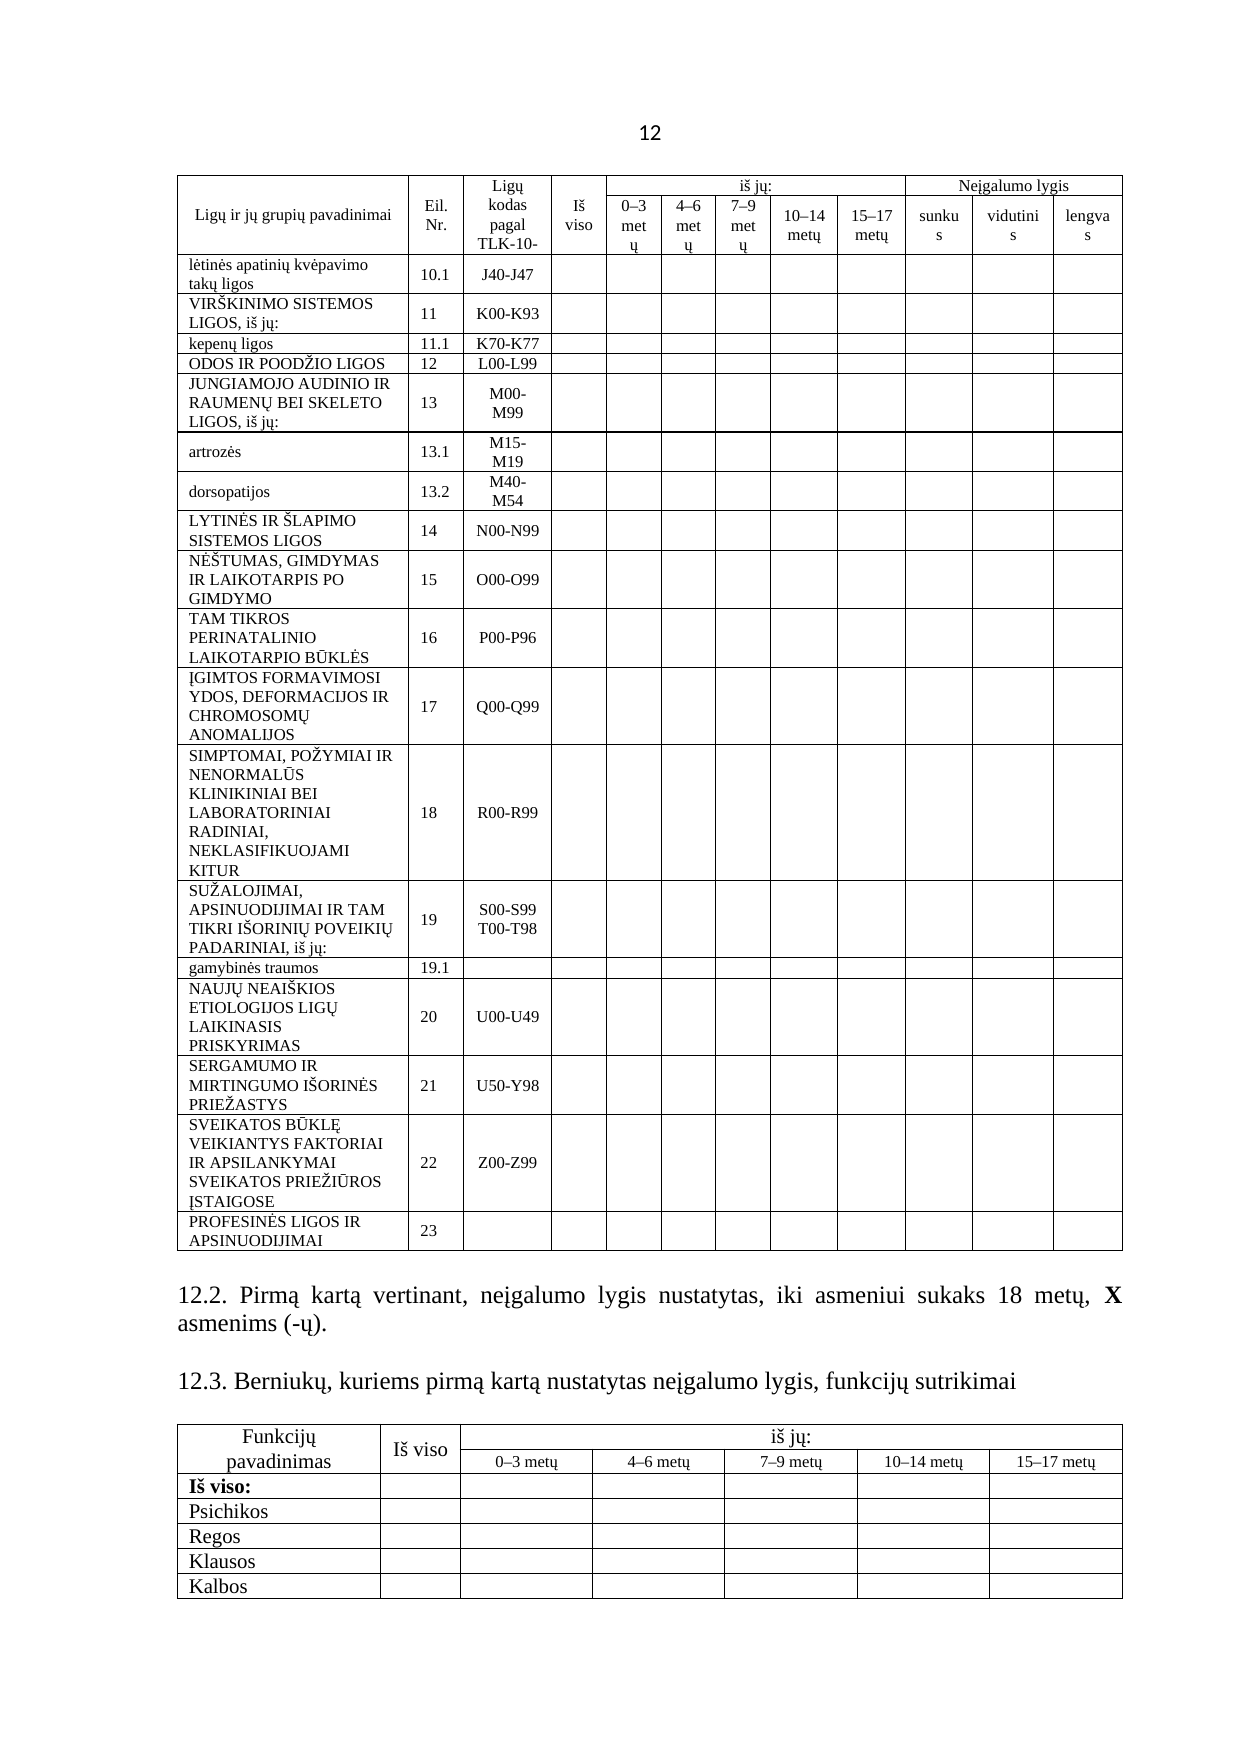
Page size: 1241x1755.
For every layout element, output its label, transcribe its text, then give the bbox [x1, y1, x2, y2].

table_cell 19 [409, 881, 463, 957]
table_cell [906, 745, 972, 879]
table_cell [725, 1549, 857, 1573]
table_cell [716, 979, 770, 1055]
table_cell [973, 511, 1053, 549]
table_cell [716, 745, 770, 879]
table_cell [771, 1115, 837, 1211]
table_cell Z00-Z99 [464, 1115, 551, 1211]
table_cell 4–6 metų [593, 1450, 724, 1473]
table_cell [906, 255, 972, 293]
table_cell JUNGIAMOJO AUDINIO IR RAUMENŲ BEI SKELETO LIGOS, iš jų: [178, 374, 408, 431]
table_cell [973, 609, 1053, 667]
table_cell R00-R99 [464, 745, 551, 879]
table_cell [771, 334, 837, 353]
table_cell M15-M19 [464, 433, 551, 471]
table_cell K00-K93 [464, 294, 551, 332]
table_cell [1054, 433, 1122, 471]
table_cell [906, 354, 972, 373]
table_cell [1054, 881, 1122, 957]
table_cell [771, 374, 837, 431]
table_cell 0–3 metų [607, 196, 661, 254]
table_cell [1054, 255, 1122, 293]
table_cell [771, 745, 837, 879]
table_cell 16 [409, 609, 463, 667]
table_cell [771, 1056, 837, 1114]
table_cell 4–6 metų [662, 196, 715, 254]
table_cell [838, 745, 905, 879]
table_cell [716, 958, 770, 977]
table_cell [552, 1212, 606, 1250]
table_cell 18 [409, 745, 463, 879]
table_cell [838, 958, 905, 977]
table_cell [906, 374, 972, 431]
table_cell 19.1 [409, 958, 463, 977]
table_cell [464, 1212, 551, 1250]
table_cell [381, 1549, 460, 1573]
table_header Ligų ir jų grupių pavadinimai [178, 176, 408, 254]
table_cell [716, 472, 770, 510]
table_cell [1054, 551, 1122, 608]
table_cell [973, 354, 1053, 373]
table_cell [464, 958, 551, 977]
table_cell [771, 1212, 837, 1250]
table_cell 10–14 metų [771, 196, 837, 254]
table_cell [662, 511, 715, 549]
table_cell [662, 294, 715, 332]
table_cell S00-S99 T00-T98 [464, 881, 551, 957]
table_cell [461, 1574, 592, 1598]
table_cell [607, 881, 661, 957]
table_cell [461, 1499, 592, 1523]
table_cell lengvas [1054, 196, 1122, 254]
table_cell [381, 1499, 460, 1523]
table_cell [607, 255, 661, 293]
table_cell U50-Y98 [464, 1056, 551, 1114]
table_cell [838, 294, 905, 332]
table_cell 13.1 [409, 433, 463, 471]
table_cell [838, 668, 905, 744]
table_cell [607, 958, 661, 977]
table_cell [552, 1056, 606, 1114]
table_cell [662, 472, 715, 510]
table_cell [771, 668, 837, 744]
table_cell [725, 1499, 857, 1523]
table_cell [838, 354, 905, 373]
table_header Iš viso [381, 1425, 460, 1473]
table_cell [1054, 609, 1122, 667]
table_cell [906, 668, 972, 744]
table_cell [552, 374, 606, 431]
table_cell [771, 881, 837, 957]
table_cell [838, 881, 905, 957]
table_cell [716, 255, 770, 293]
table_cell [1054, 511, 1122, 549]
table_cell [662, 354, 715, 373]
table_cell 0–3 metų [461, 1450, 592, 1473]
table_cell [461, 1549, 592, 1573]
table_cell [716, 433, 770, 471]
table_cell 17 [409, 668, 463, 744]
table_cell [906, 472, 972, 510]
table_cell [838, 472, 905, 510]
table_cell [1054, 472, 1122, 510]
table_cell 15 [409, 551, 463, 608]
table_cell [1054, 1212, 1122, 1250]
table_cell [662, 958, 715, 977]
table_cell [973, 294, 1053, 332]
table_cell L00-L99 [464, 354, 551, 373]
table_cell ĮGIMTOS FORMAVIMOSI YDOS, DEFORMACIJOS IR CHROMOSOMŲ ANOMALIJOS [178, 668, 408, 744]
table_cell [771, 255, 837, 293]
table_cell [552, 511, 606, 549]
table_cell [461, 1474, 592, 1498]
table_cell [990, 1474, 1122, 1498]
table_cell [593, 1499, 724, 1523]
table_cell 21 [409, 1056, 463, 1114]
table_cell [906, 881, 972, 957]
table_cell 13.2 [409, 472, 463, 510]
table_header Iš viso [552, 176, 606, 254]
table_cell [662, 609, 715, 667]
table_cell [858, 1524, 989, 1548]
table_cell 23 [409, 1212, 463, 1250]
table_cell [716, 881, 770, 957]
table_cell M00-M99 [464, 374, 551, 431]
table_cell 10–14 metų [858, 1450, 989, 1473]
table_cell PROFESINĖS LIGOS IR APSINUODIJIMAI [178, 1212, 408, 1250]
table_cell lėtinės apatinių kvėpavimo takų ligos [178, 255, 408, 293]
table_cell [973, 1212, 1053, 1250]
table_cell [716, 609, 770, 667]
table_cell [771, 958, 837, 977]
table_cell 11.1 [409, 334, 463, 353]
table_cell artrozės [178, 433, 408, 471]
text 12.3. Berniukų, kuriems pirmą kartą nustatytas neįgalumo lygis, funkcijų sutrikimai [177, 1366, 1122, 1395]
table_cell [973, 472, 1053, 510]
table_cell [716, 294, 770, 332]
table_cell [725, 1574, 857, 1598]
table_cell [716, 354, 770, 373]
table_cell [771, 354, 837, 373]
table_cell [593, 1574, 724, 1598]
table_cell [593, 1474, 724, 1498]
table_header Funkcijų pavadinimas [178, 1425, 380, 1473]
table_cell VIRŠKINIMO SISTEMOS LIGOS, iš jų: [178, 294, 408, 332]
table_cell [607, 374, 661, 431]
table_cell [771, 979, 837, 1055]
table_cell [552, 745, 606, 879]
table_cell [1054, 1056, 1122, 1114]
table_cell [607, 668, 661, 744]
table_cell [552, 354, 606, 373]
table_cell [662, 433, 715, 471]
table_cell [771, 551, 837, 608]
table_cell [906, 511, 972, 549]
table_cell [906, 334, 972, 353]
table_cell [662, 881, 715, 957]
table_cell 13 [409, 374, 463, 431]
table_cell [552, 433, 606, 471]
table_cell [381, 1524, 460, 1548]
table_cell [906, 609, 972, 667]
table_cell [662, 255, 715, 293]
table_cell [662, 1056, 715, 1114]
table_cell [607, 294, 661, 332]
table_cell [607, 354, 661, 373]
table_cell [906, 1212, 972, 1250]
table_cell Iš viso: [178, 1474, 380, 1498]
table_cell [973, 433, 1053, 471]
table_cell [973, 334, 1053, 353]
table_cell [838, 511, 905, 549]
table_cell [838, 1212, 905, 1250]
table_cell LYTINĖS IR ŠLAPIMO SISTEMOS LIGOS [178, 511, 408, 549]
table_cell [1054, 1115, 1122, 1211]
table_cell 11 [409, 294, 463, 332]
table_cell [858, 1574, 989, 1598]
table_cell [716, 1115, 770, 1211]
table_cell 10.1 [409, 255, 463, 293]
table_cell [906, 1115, 972, 1211]
table_cell [1054, 958, 1122, 977]
table_cell [1054, 745, 1122, 879]
table_cell ODOS IR POODŽIO LIGOS [178, 354, 408, 373]
table_cell [858, 1549, 989, 1573]
table_cell [838, 979, 905, 1055]
table_cell [1054, 979, 1122, 1055]
table_cell [552, 881, 606, 957]
table_header Eil. Nr. [409, 176, 463, 254]
table_cell [552, 979, 606, 1055]
table_cell J40-J47 [464, 255, 551, 293]
table_cell [381, 1574, 460, 1598]
table_cell [607, 472, 661, 510]
table_cell K70-K77 [464, 334, 551, 353]
table_cell [662, 745, 715, 879]
table_cell [552, 294, 606, 332]
table_cell [906, 433, 972, 471]
table_cell [973, 745, 1053, 879]
table_cell NĖŠTUMAS, GIMDYMAS IR LAIKOTARPIS PO GIMDYMO [178, 551, 408, 608]
table_cell [990, 1574, 1122, 1598]
table_cell [1054, 354, 1122, 373]
table_cell [607, 1212, 661, 1250]
table_cell 15–17 metų [990, 1450, 1122, 1473]
table_cell 14 [409, 511, 463, 549]
table_cell Regos [178, 1524, 380, 1548]
table_cell Q00-Q99 [464, 668, 551, 744]
table_cell [838, 374, 905, 431]
table_cell [607, 511, 661, 549]
table_cell [838, 1056, 905, 1114]
table_cell SVEIKATOS BŪKLĘ VEIKIANTYS FAKTORIAI IR APSILANKYMAI SVEIKATOS PRIEŽIŪROS ĮSTAIGOSE [178, 1115, 408, 1211]
table_cell U00-U49 [464, 979, 551, 1055]
table_cell [662, 668, 715, 744]
table_cell [593, 1549, 724, 1573]
table_cell [593, 1524, 724, 1548]
table_cell [990, 1549, 1122, 1573]
table_cell [771, 609, 837, 667]
table_cell [1054, 668, 1122, 744]
table_cell [973, 668, 1053, 744]
table_cell [381, 1474, 460, 1498]
table_cell 7–9 metų [716, 196, 770, 254]
table_cell [662, 1212, 715, 1250]
table_cell [906, 958, 972, 977]
table_cell P00-P96 [464, 609, 551, 667]
table_cell [771, 294, 837, 332]
table_cell [906, 1056, 972, 1114]
table_cell SUŽALOJIMAI, APSINUODIJIMAI IR TAM TIKRI IŠORINIŲ POVEIKIŲ PADARINIAI, iš jų: [178, 881, 408, 957]
table_cell [973, 551, 1053, 608]
table_header Neįgalumo lygis [906, 176, 1122, 195]
table_cell [716, 668, 770, 744]
table_cell [552, 255, 606, 293]
table_cell [662, 979, 715, 1055]
table_cell [552, 334, 606, 353]
table_cell [973, 958, 1053, 977]
table_cell sunkus [906, 196, 972, 254]
table_cell [906, 294, 972, 332]
table_cell 12 [409, 354, 463, 373]
table_cell 15–17 metų [838, 196, 905, 254]
table_cell [973, 979, 1053, 1055]
table_cell [973, 255, 1053, 293]
table_cell O00-O99 [464, 551, 551, 608]
table_cell gamybinės traumos [178, 958, 408, 977]
table_cell [973, 1056, 1053, 1114]
table_cell [607, 745, 661, 879]
table_cell [771, 511, 837, 549]
table_cell [838, 334, 905, 353]
table_cell [552, 958, 606, 977]
table_header iš jų: [461, 1425, 1122, 1448]
table_cell [771, 472, 837, 510]
table_cell [725, 1474, 857, 1498]
table_cell [716, 551, 770, 608]
table_cell [716, 334, 770, 353]
table_cell [1054, 294, 1122, 332]
table_cell [858, 1474, 989, 1498]
table_cell 20 [409, 979, 463, 1055]
table_cell [838, 255, 905, 293]
table_cell [838, 609, 905, 667]
table_cell TAM TIKROS PERINATALINIO LAIKOTARPIO BŪKLĖS [178, 609, 408, 667]
table_cell [716, 1212, 770, 1250]
table_cell [838, 433, 905, 471]
table_cell N00-N99 [464, 511, 551, 549]
table_cell [552, 668, 606, 744]
table_cell [552, 472, 606, 510]
table_cell SIMPTOMAI, POŽYMIAI IR NENORMALŪS KLINIKINIAI BEI LABORATORINIAI RADINIAI, NEKLASIFIKUOJAMI KITUR [178, 745, 408, 879]
table_cell [838, 1115, 905, 1211]
table_cell [552, 609, 606, 667]
table_cell [662, 374, 715, 431]
table_cell [552, 551, 606, 608]
table_cell dorsopatijos [178, 472, 408, 510]
table_cell [607, 551, 661, 608]
table_cell kepenų ligos [178, 334, 408, 353]
table_cell [838, 551, 905, 608]
table_cell [973, 881, 1053, 957]
table_cell [607, 979, 661, 1055]
table_cell M40-M54 [464, 472, 551, 510]
table_cell [607, 433, 661, 471]
table_cell [990, 1524, 1122, 1548]
table_cell [662, 1115, 715, 1211]
table_cell [1054, 334, 1122, 353]
table_cell [1054, 374, 1122, 431]
table_cell [607, 334, 661, 353]
table_cell [771, 433, 837, 471]
table_header Ligų kodas pagal TLK-10-AM [464, 176, 551, 254]
table_cell [973, 1115, 1053, 1211]
text 12.2. Pirmą kartą vertinant, neįgalumo lygis nustatytas, iki asmeniui sukaks 18 metų, X asmenims (-ų). [177, 1280, 1122, 1337]
table_cell [662, 334, 715, 353]
table_cell NAUJŲ NEAIŠKIOS ETIOLOGIJOS LIGŲ LAIKINASIS PRISKYRIMAS [178, 979, 408, 1055]
table_cell [607, 1056, 661, 1114]
table_cell [990, 1499, 1122, 1523]
table_cell [906, 551, 972, 608]
table_cell [461, 1524, 592, 1548]
table_cell 7–9 metų [725, 1450, 857, 1473]
table_cell [725, 1524, 857, 1548]
table_cell [552, 1115, 606, 1211]
table_cell Kalbos [178, 1574, 380, 1598]
table_cell [607, 609, 661, 667]
table_cell SERGAMUMO IR MIRTINGUMO IŠORINĖS PRIEŽASTYS [178, 1056, 408, 1114]
table_cell vidutinis [973, 196, 1053, 254]
table_cell [858, 1499, 989, 1523]
table_cell 22 [409, 1115, 463, 1211]
table_header iš jų: [607, 176, 905, 195]
table_cell [973, 374, 1053, 431]
table_cell Psichikos [178, 1499, 380, 1523]
table_cell [716, 1056, 770, 1114]
table_cell [716, 511, 770, 549]
table_cell [716, 374, 770, 431]
table_cell Klausos [178, 1549, 380, 1573]
table_cell [607, 1115, 661, 1211]
table_cell [906, 979, 972, 1055]
table_cell [662, 551, 715, 608]
